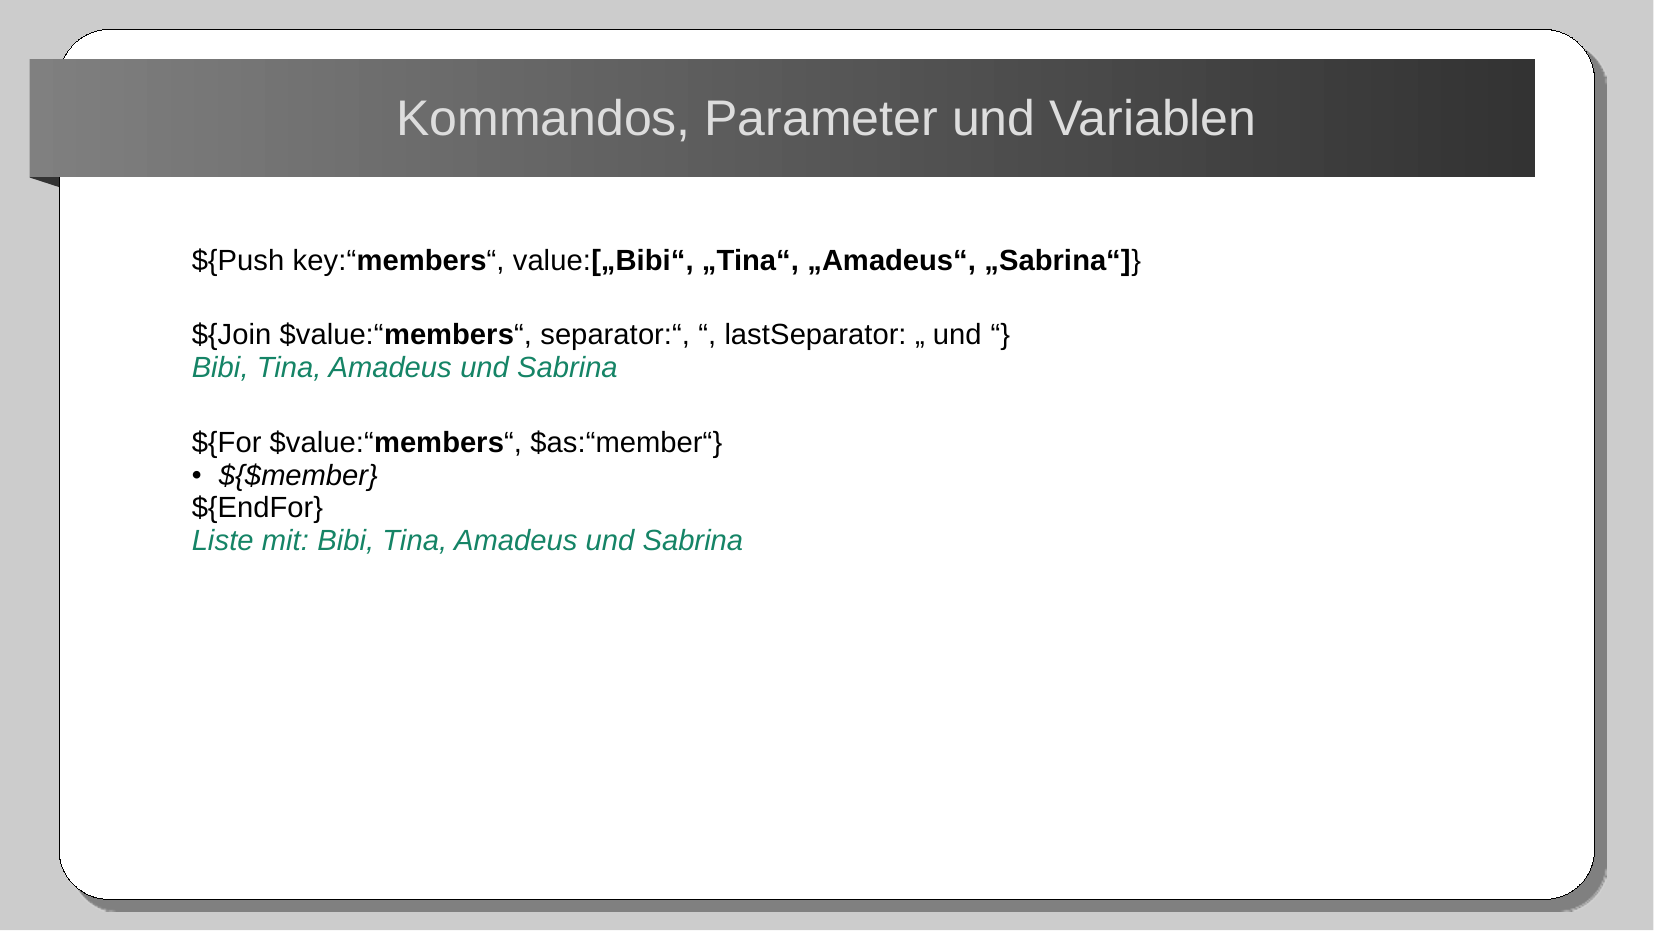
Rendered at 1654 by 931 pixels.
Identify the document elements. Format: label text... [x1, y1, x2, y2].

title Kommandos, Parameter und Variablen [118, 59, 1536, 178]
text_box ${Push key:“members“, value:[„Bibi“, „Tina“, „Amadeus“, „Sabrina“]} ${Join $value:“members“, separator:“, “, lastSeparator: „ und “} Bibi, Tina, Amadeus und Sabrina ${For $value:“members“, $as:“member“}  ${$member} ${EndFor} Liste mit: Bibi, Tina, Amadeus und Sabrina [177, 236, 1477, 857]
